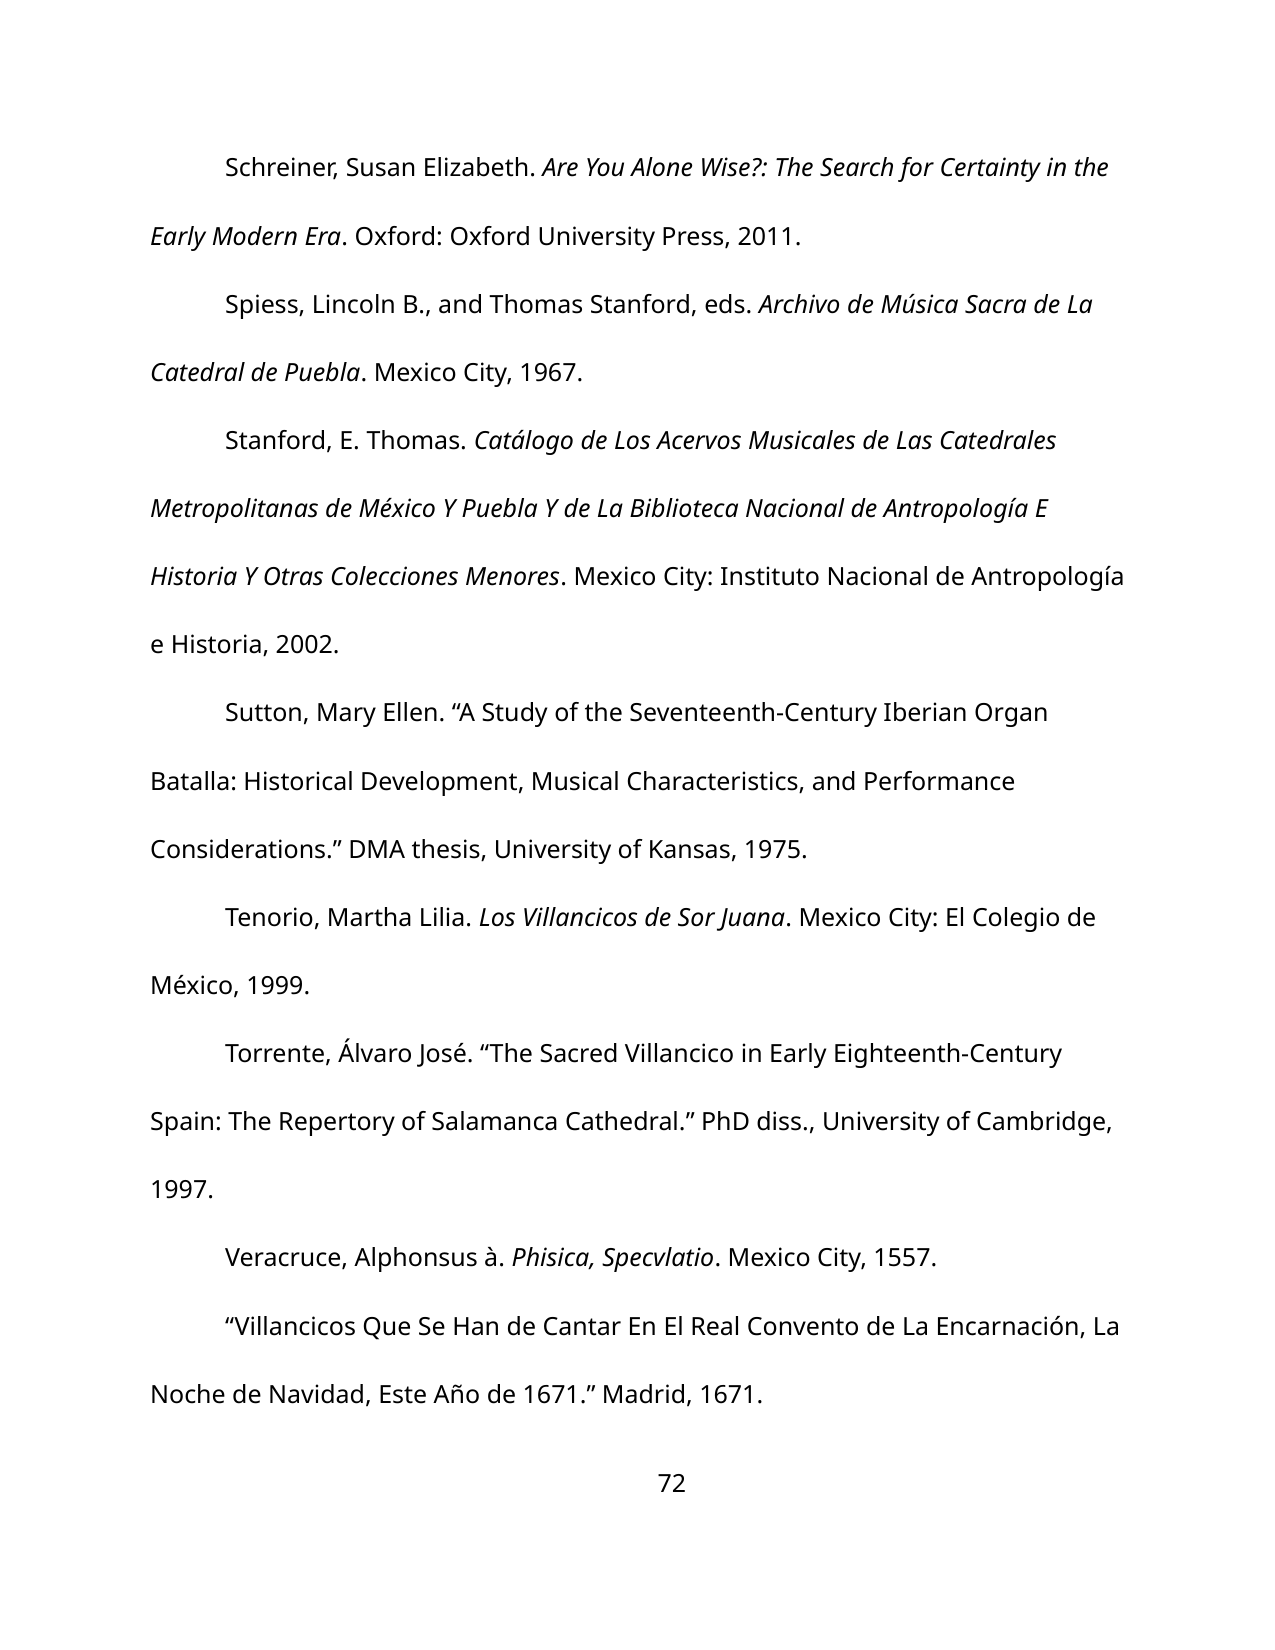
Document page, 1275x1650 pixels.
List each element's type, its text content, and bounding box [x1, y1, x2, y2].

text Spiess, Lincoln B., and Thomas Stanford, eds. Archivo de Música Sacra de La Catedral de Puebla. Mexico City, 1967. [150, 286, 1125, 388]
text “Villancicos Que Se Han de Cantar En El Real Convento de La Encarnación, La Noche de Navidad, Este Año de 1671.” Madrid, 1671. [150, 1308, 1125, 1410]
text Veracruce, Alphonsus à. Phisica, Specvlatio. Mexico City, 1557. [150, 1240, 1125, 1274]
text Stanford, E. Thomas. Catálogo de Los Acervos Musicales de Las Catedrales Metropolitanas de México Y Puebla Y de La Biblioteca Nacional de Antropología E Historia Y Otras Colecciones Menores. Mexico City: Instituto Nacional de Antropología e Historia, 2002. [150, 422, 1125, 661]
text Tenorio, Martha Lilia. Los Villancicos de Sor Juana. Mexico City: El Colegio de México, 1999. [150, 899, 1125, 1002]
text Schreiner, Susan Elizabeth. Are You Alone Wise?: The Search for Certainty in the Early Modern Era. Oxford: Oxford University Press, 2011. [150, 150, 1125, 252]
text Torrente, Álvaro José. “The Sacred Villancico in Early Eighteenth-Century Spain: The Repertory of Salamanca Cathedral.” PhD diss., University of Cambridge, 1997. [150, 1036, 1125, 1206]
text Sutton, Mary Ellen. “A Study of the Seventeenth-Century Iberian Organ Batalla: Historical Development, Musical Characteristics, and Performance Considerations.” DMA thesis, University of Kansas, 1975. [150, 695, 1125, 865]
